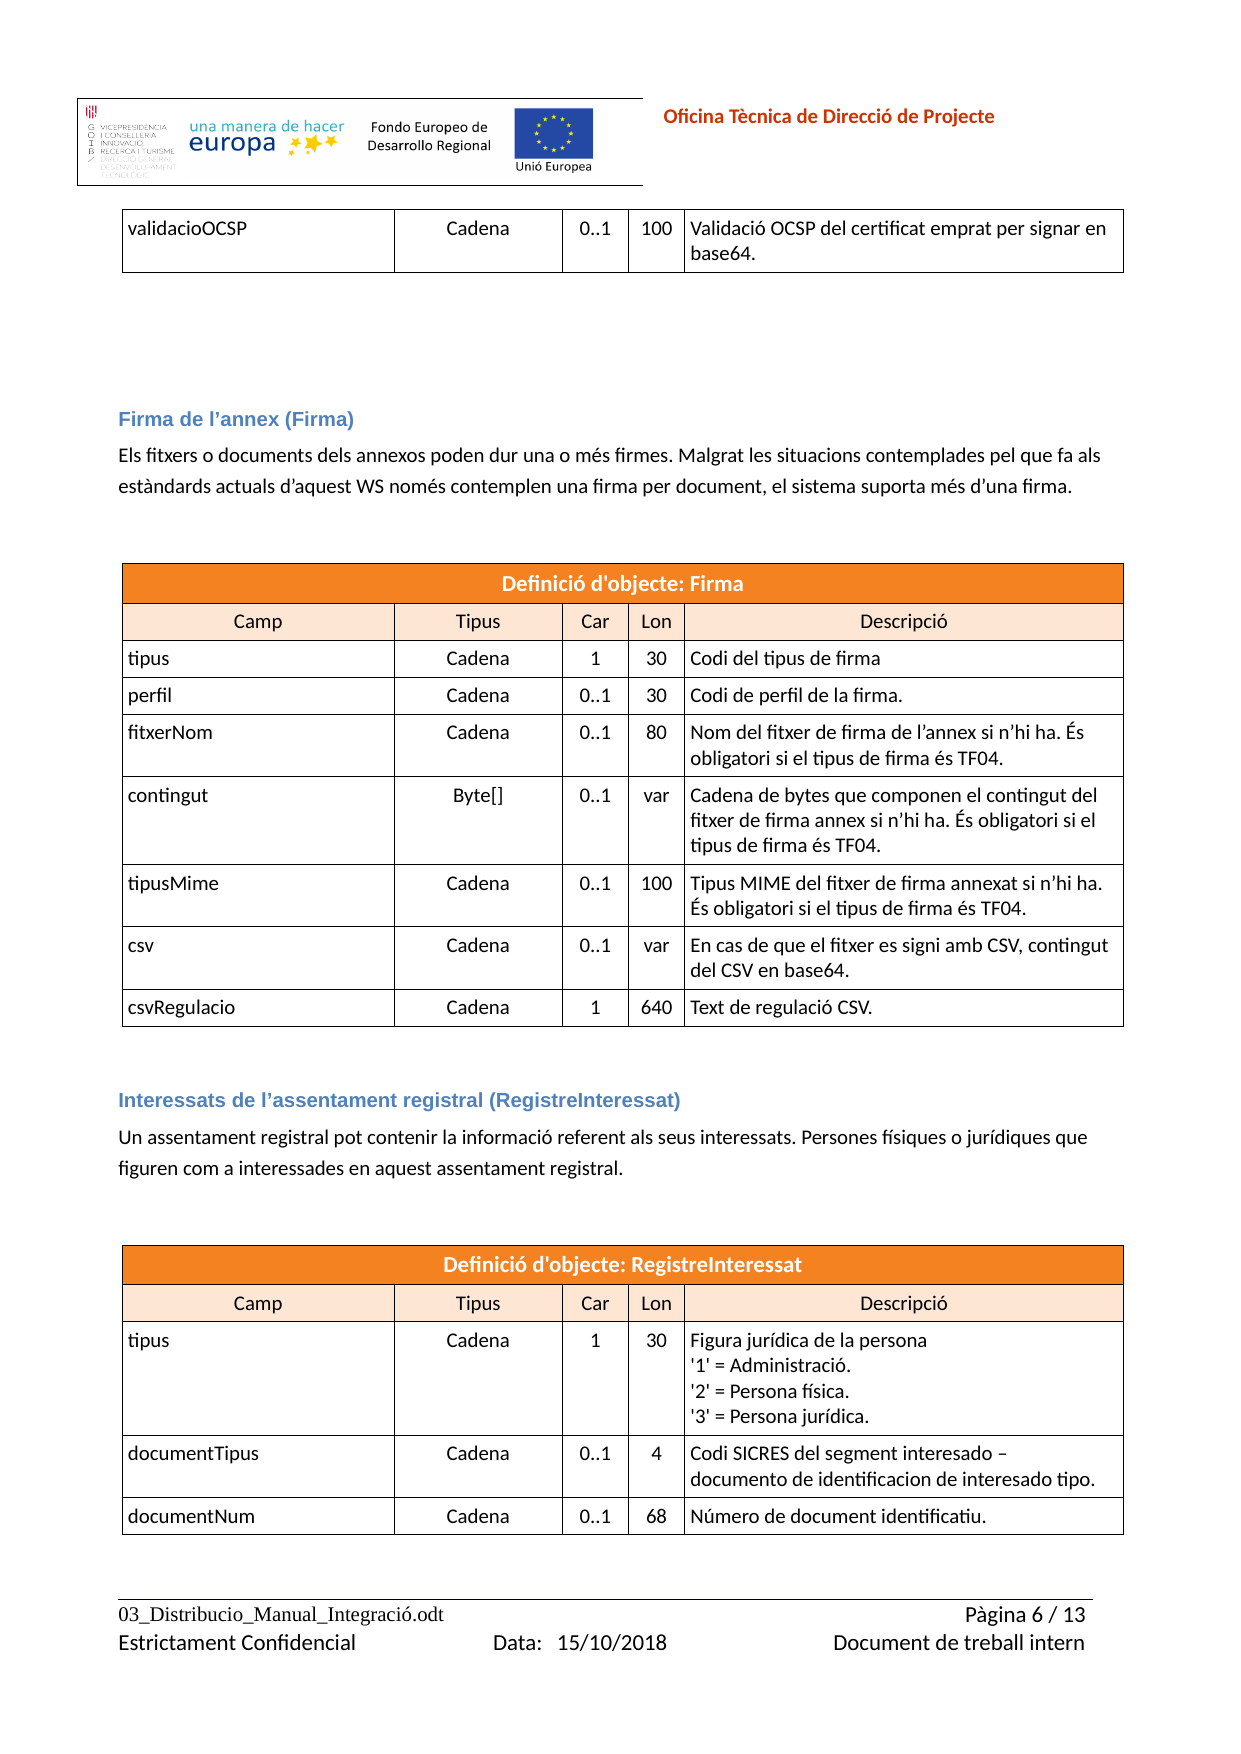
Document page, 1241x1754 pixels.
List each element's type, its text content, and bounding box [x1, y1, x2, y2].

picture [187, 103, 599, 180]
table_cell 100 [629, 210, 684, 272]
table_cell Cadena [395, 927, 562, 989]
subtitle Interessats de l’assentament registral (RegistreInteressat) [118, 1088, 1122, 1112]
table_cell Lon [629, 1285, 684, 1321]
table_cell 0..1 [563, 777, 628, 864]
table_cell tipus [123, 1322, 394, 1434]
table_cell Tipus [395, 604, 562, 640]
table_cell 80 [629, 715, 684, 776]
table_cell var [629, 927, 684, 989]
picture [82, 103, 181, 180]
table_cell Lon [629, 604, 684, 640]
table_cell 68 [629, 1498, 684, 1534]
table_cell Codi de perfil de la firma. [685, 678, 1123, 714]
table_cell 30 [629, 641, 684, 677]
table_cell documentTipus [123, 1436, 394, 1497]
table_cell csvRegulacio [123, 990, 394, 1026]
table_cell tipusMime [123, 865, 394, 926]
table_cell Cadena [395, 1322, 562, 1434]
table_cell var [629, 777, 684, 864]
table_cell Tipus MIME del fitxer de firma annexat si n’hi ha. És obligatori si el tipus de firma és TF04. [685, 865, 1123, 926]
table_cell 30 [629, 678, 684, 714]
table_cell 100 [629, 865, 684, 926]
table_cell Cadena [395, 641, 562, 677]
table_cell Descripció [685, 604, 1123, 640]
table_cell perfil [123, 678, 394, 714]
table_cell Tipus [395, 1285, 562, 1321]
table_cell 0..1 [563, 927, 628, 989]
table_cell csv [123, 927, 394, 989]
table_cell 0..1 [563, 865, 628, 926]
table_cell Byte[] [395, 777, 562, 864]
table_header Definició d'objecte: RegistreInteressat [123, 1246, 1123, 1284]
table_cell Codi SICRES del segment interesado – documento de identificacion de interesado tipo. [685, 1436, 1123, 1497]
table_cell 1 [563, 990, 628, 1026]
table_cell Text de regulació CSV. [685, 990, 1123, 1026]
table_cell Cadena [395, 715, 562, 776]
table_cell Cadena [395, 865, 562, 926]
table_cell Número de document identificatiu. [685, 1498, 1123, 1534]
table_cell Validació OCSP del certificat emprat per signar en base64. [685, 210, 1123, 272]
text Els fitxers o documents dels annexos poden dur una o més firmes. Malgrat les situacions contemplades pel que fa als estàndards actuals d’aquest WS només contemplen una firma per document, el sistema suporta més d’una firma. [118, 443, 1122, 498]
table_cell Car [563, 604, 628, 640]
table_cell Figura jurídica de la persona '1' = Administració. '2' = Persona física. '3' = Persona jurídica. [685, 1322, 1123, 1434]
table_cell Car [563, 1285, 628, 1321]
table_cell 0..1 [563, 715, 628, 776]
table_cell 1 [563, 1322, 628, 1434]
table_cell En cas de que el fitxer es signi amb CSV, contingut del CSV en base64. [685, 927, 1123, 989]
table_cell documentNum [123, 1498, 394, 1534]
table_cell 0..1 [563, 1436, 628, 1497]
table_cell 0..1 [563, 210, 628, 272]
table_cell 0..1 [563, 1498, 628, 1534]
table_cell Cadena [395, 210, 562, 272]
table_cell contingut [123, 777, 394, 864]
table_cell tipus [123, 641, 394, 677]
subtitle Firma de l’annex (Firma) [118, 407, 1122, 430]
table_cell Camp [123, 1285, 394, 1321]
table_cell Cadena [395, 1436, 562, 1497]
table_cell Cadena de bytes que componen el contingut del fitxer de firma annex si n’hi ha. És obligatori si el tipus de firma és TF04. [685, 777, 1123, 864]
table_cell 0..1 [563, 678, 628, 714]
table_cell validacioOCSP [123, 210, 394, 272]
table_cell 1 [563, 641, 628, 677]
table_cell Camp [123, 604, 394, 640]
table_cell 30 [629, 1322, 684, 1434]
table_cell Cadena [395, 678, 562, 714]
table_cell Nom del fitxer de firma de l’annex si n’hi ha. És obligatori si el tipus de firma és TF04. [685, 715, 1123, 776]
text Un assentament registral pot contenir la informació referent als seus interessats. Persones físiques o jurídiques que figuren com a interessades en aquest assentament registral. [118, 1124, 1122, 1180]
table_cell Codi del tipus de firma [685, 641, 1123, 677]
table_cell 640 [629, 990, 684, 1026]
table_cell 4 [629, 1436, 684, 1497]
table_cell Cadena [395, 990, 562, 1026]
table_header Definició d'objecte: Firma [123, 564, 1123, 603]
table_cell Descripció [685, 1285, 1123, 1321]
table_cell Cadena [395, 1498, 562, 1534]
table_cell fitxerNom [123, 715, 394, 776]
